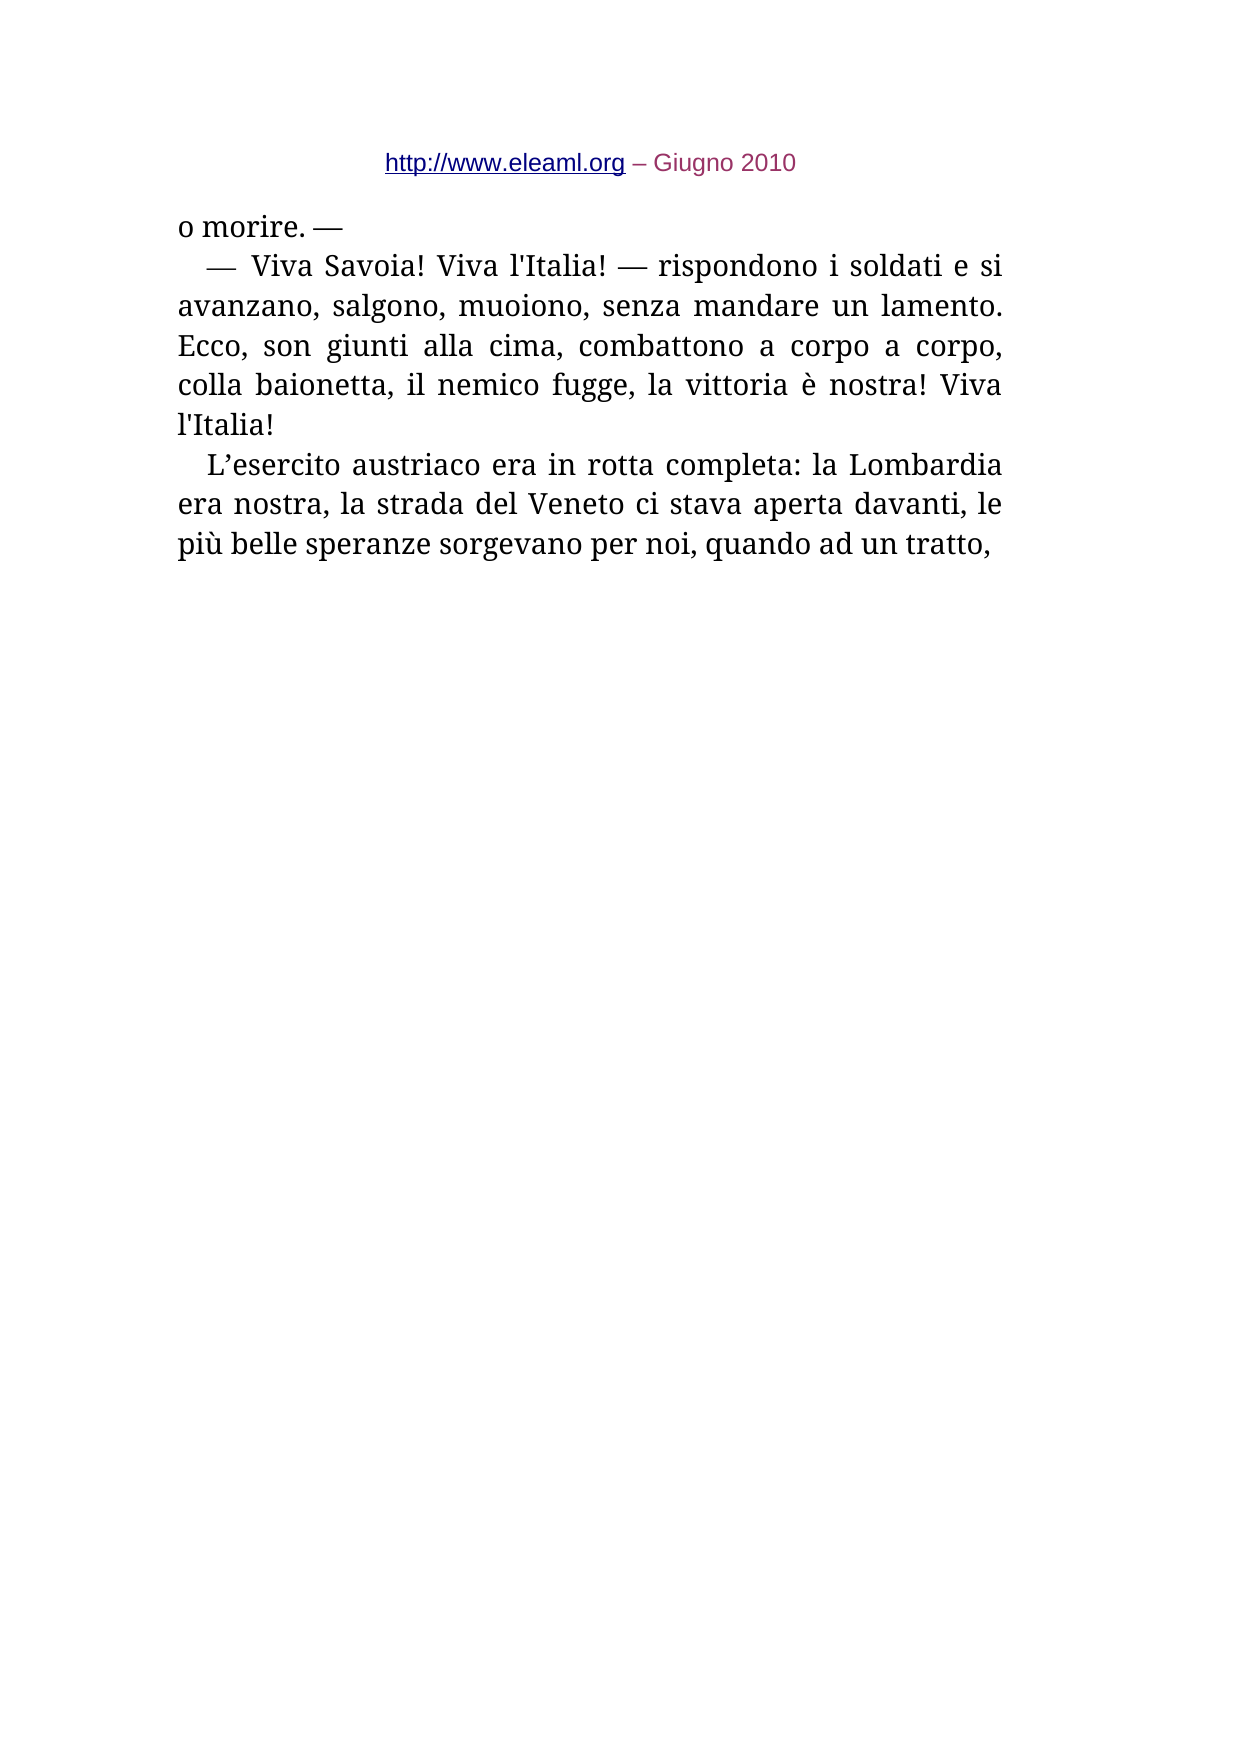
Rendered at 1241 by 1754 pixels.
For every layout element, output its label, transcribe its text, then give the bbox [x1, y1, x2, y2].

text L’esercito austriaco era in rotta completa: la Lombardia era nostra, la strada del Veneto ci stava aperta davanti, le più belle speranze sorgevano per noi, quando ad un tratto, [177, 444, 1004, 563]
list Viva Savoia! Viva l'Italia! — rispondono i soldati e si avanzano, salgono, muoiono, senza mandare un lamento. Ecco, son giunti alla cima, combattono a corpo a corpo, colla baionetta, il nemico fugge, la vittoria è nostra! Viva l'Italia! [177, 246, 1004, 444]
list o morire. — [177, 206, 1004, 246]
